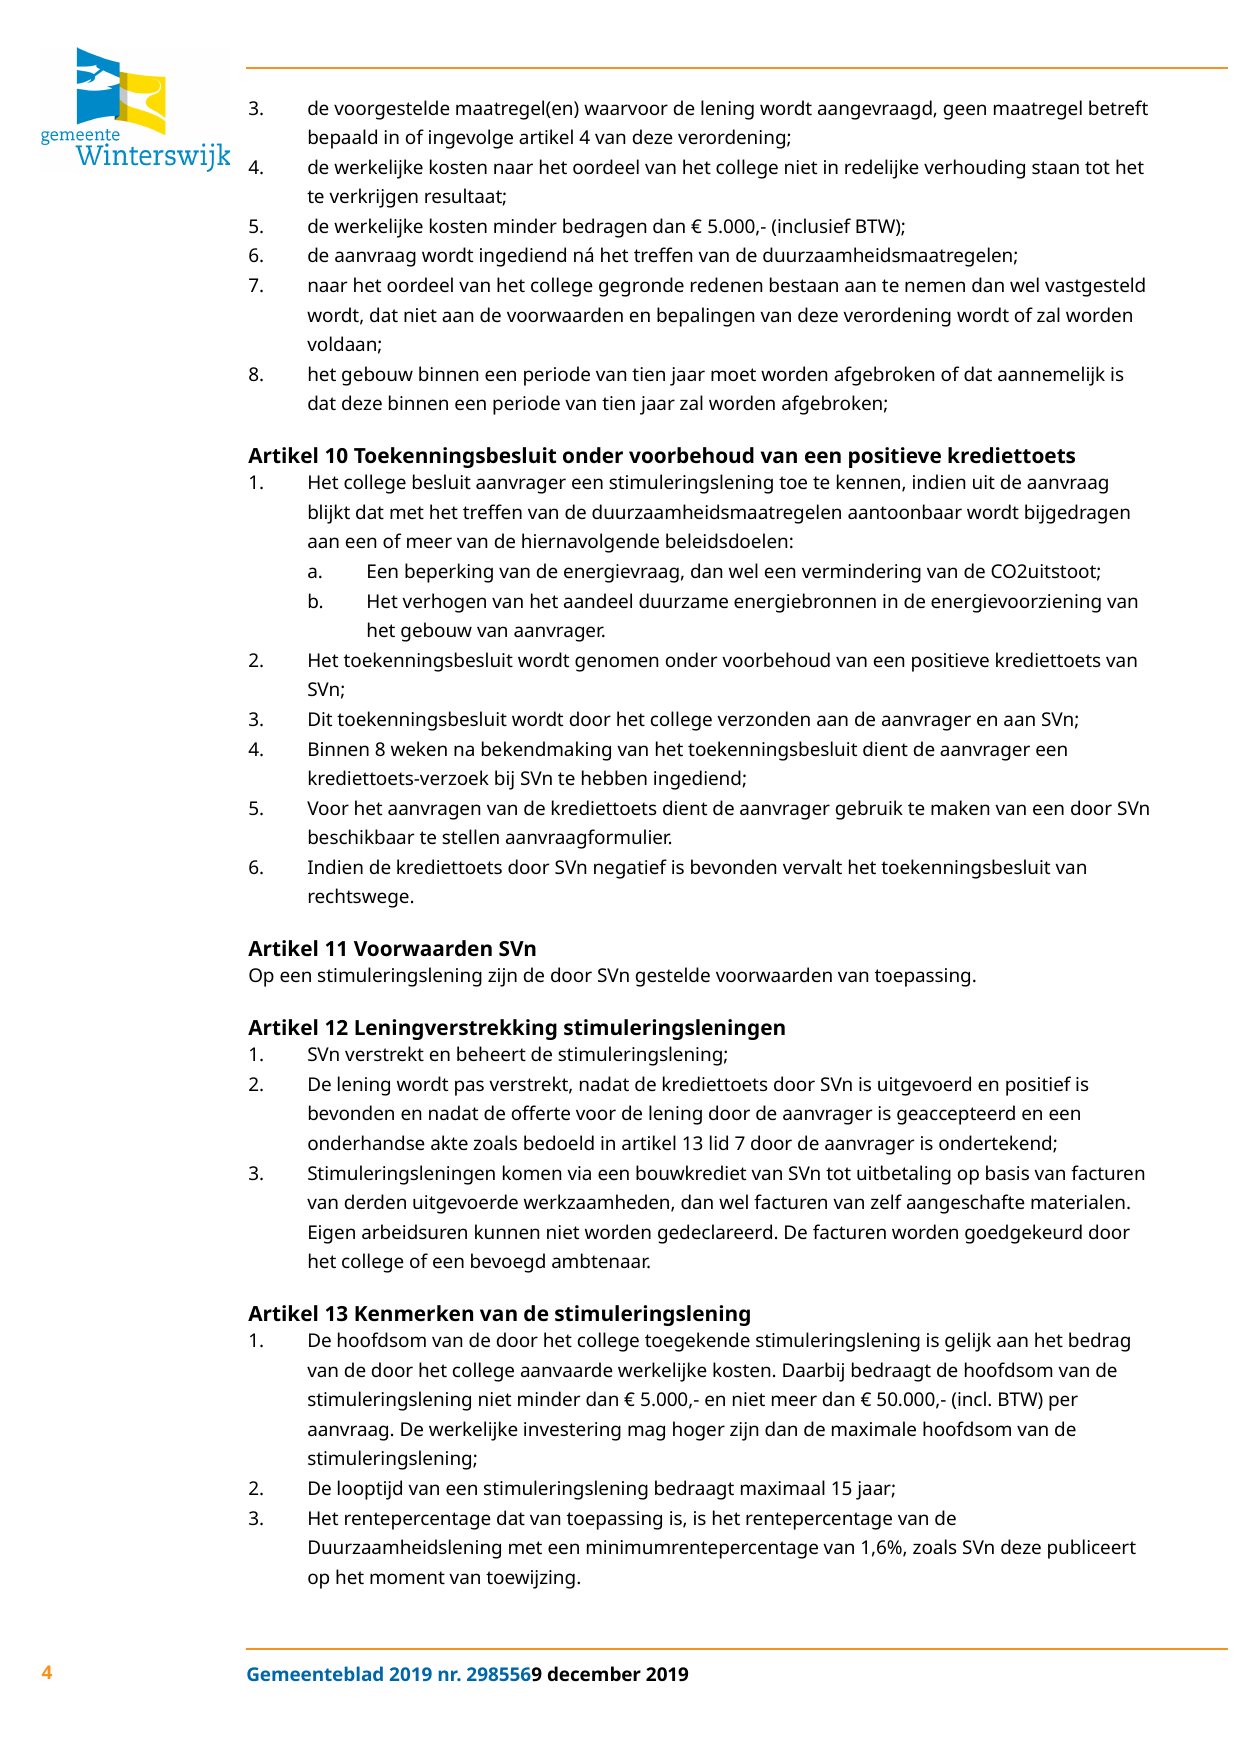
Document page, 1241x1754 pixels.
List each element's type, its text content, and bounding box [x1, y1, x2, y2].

list De looptijd van een stimuleringslening bedraagt maximaal 15 jaar; [248, 1475, 1152, 1501]
text Artikel 13 Kenmerken van de stimuleringslening [248, 1299, 1152, 1327]
list het gebouw binnen een periode van tien jaar moet worden afgebroken of dat aannemelijk is dat deze binnen een periode van tien jaar zal worden afgebroken; [248, 361, 1152, 416]
list Binnen 8 weken na bekendmaking van het toekenningsbesluit dient de aanvrager een krediettoets-verzoek bij SVn te hebben ingediend; [248, 736, 1152, 791]
list naar het oordeel van het college gegronde redenen bestaan aan te nemen dan wel vastgesteld wordt, dat niet aan de voorwaarden en bepalingen van deze verordening wordt of zal worden voldaan; [248, 272, 1152, 357]
list Stimuleringsleningen komen via een bouwkrediet van SVn tot uitbetaling op basis van facturen van derden uitgevoerde werkzaamheden, dan wel facturen van zelf aangeschafte materialen. Eigen arbeidsuren kunnen niet worden gedeclareerd. De facturen worden goedgekeurd door het college of een bevoegd ambtenaar. [248, 1160, 1152, 1274]
text Artikel 12 Leningverstrekking stimuleringsleningen [248, 1013, 1152, 1041]
list Dit toekenningsbesluit wordt door het college verzonden aan de aanvrager en aan SVn; [248, 706, 1152, 732]
text Artikel 11 Voorwaarden SVn [248, 934, 1152, 962]
list de aanvraag wordt ingediend ná het treffen van de duurzaamheidsmaatregelen; [248, 243, 1152, 268]
list De hoofdsom van de door het college toegekende stimuleringslening is gelijk aan het bedrag van de door het college aanvaarde werkelijke kosten. Daarbij bedraagt de hoofdsom van de stimuleringslening niet minder dan € 5.000,- en niet meer dan € 50.000,- (incl. BTW) per aanvraag. De werkelijke investering mag hoger zijn dan de maximale hoofdsom van de stimuleringslening; [248, 1327, 1152, 1471]
list Het verhogen van het aandeel duurzame energiebronnen in de energievoorziening van het gebouw van aanvrager. [307, 588, 1152, 643]
list Indien de krediettoets door SVn negatief is bevonden vervalt het toekenningsbesluit van rechtswege. [248, 854, 1152, 909]
picture [41, 47, 231, 172]
text Op een stimuleringslening zijn de door SVn gestelde voorwaarden van toepassing. [248, 962, 1152, 988]
list SVn verstrekt en beheert de stimuleringslening; [248, 1041, 1152, 1067]
list Het toekenningsbesluit wordt genomen onder voorbehoud van een positieve krediettoets van SVn; [248, 647, 1152, 702]
list de voorgestelde maatregel(en) waarvoor de lening wordt aangevraagd, geen maatregel betreft bepaald in of ingevolge artikel 4 van deze verordening; [248, 95, 1152, 150]
list Een beperking van de energievraag, dan wel een vermindering van de CO2uitstoot; [307, 558, 1152, 584]
list de werkelijke kosten minder bedragen dan € 5.000,- (inclusief BTW); [248, 213, 1152, 239]
list De lening wordt pas verstrekt, nadat de krediettoets door SVn is uitgevoerd en positief is bevonden en nadat de offerte voor de lening door de aanvrager is geaccepteerd en een onderhandse akte zoals bedoeld in artikel 13 lid 7 door de aanvrager is ondertekend; [248, 1071, 1152, 1156]
list Voor het aanvragen van de krediettoets dient de aanvrager gebruik te maken van een door SVn beschikbaar te stellen aanvraagformulier. [248, 795, 1152, 850]
list Het college besluit aanvrager een stimuleringslening toe te kennen, indien uit de aanvraag blijkt dat met het treffen van de duurzaamheidsmaatregelen aantoonbaar wordt bijgedragen aan een of meer van de hiernavolgende beleidsdoelen: [248, 469, 1152, 554]
list de werkelijke kosten naar het oordeel van het college niet in redelijke verhouding staan tot het te verkrijgen resultaat; [248, 154, 1152, 209]
text Artikel 10 Toekenningsbesluit onder voorbehoud van een positieve krediettoets [248, 441, 1152, 469]
picture [225, 153, 231, 162]
list Het rentepercentage dat van toepassing is, is het rentepercentage van de Duurzaamheidslening met een minimumrentepercentage van 1,6%, zoals SVn deze publiceert op het moment van toewijzing. [248, 1505, 1152, 1590]
